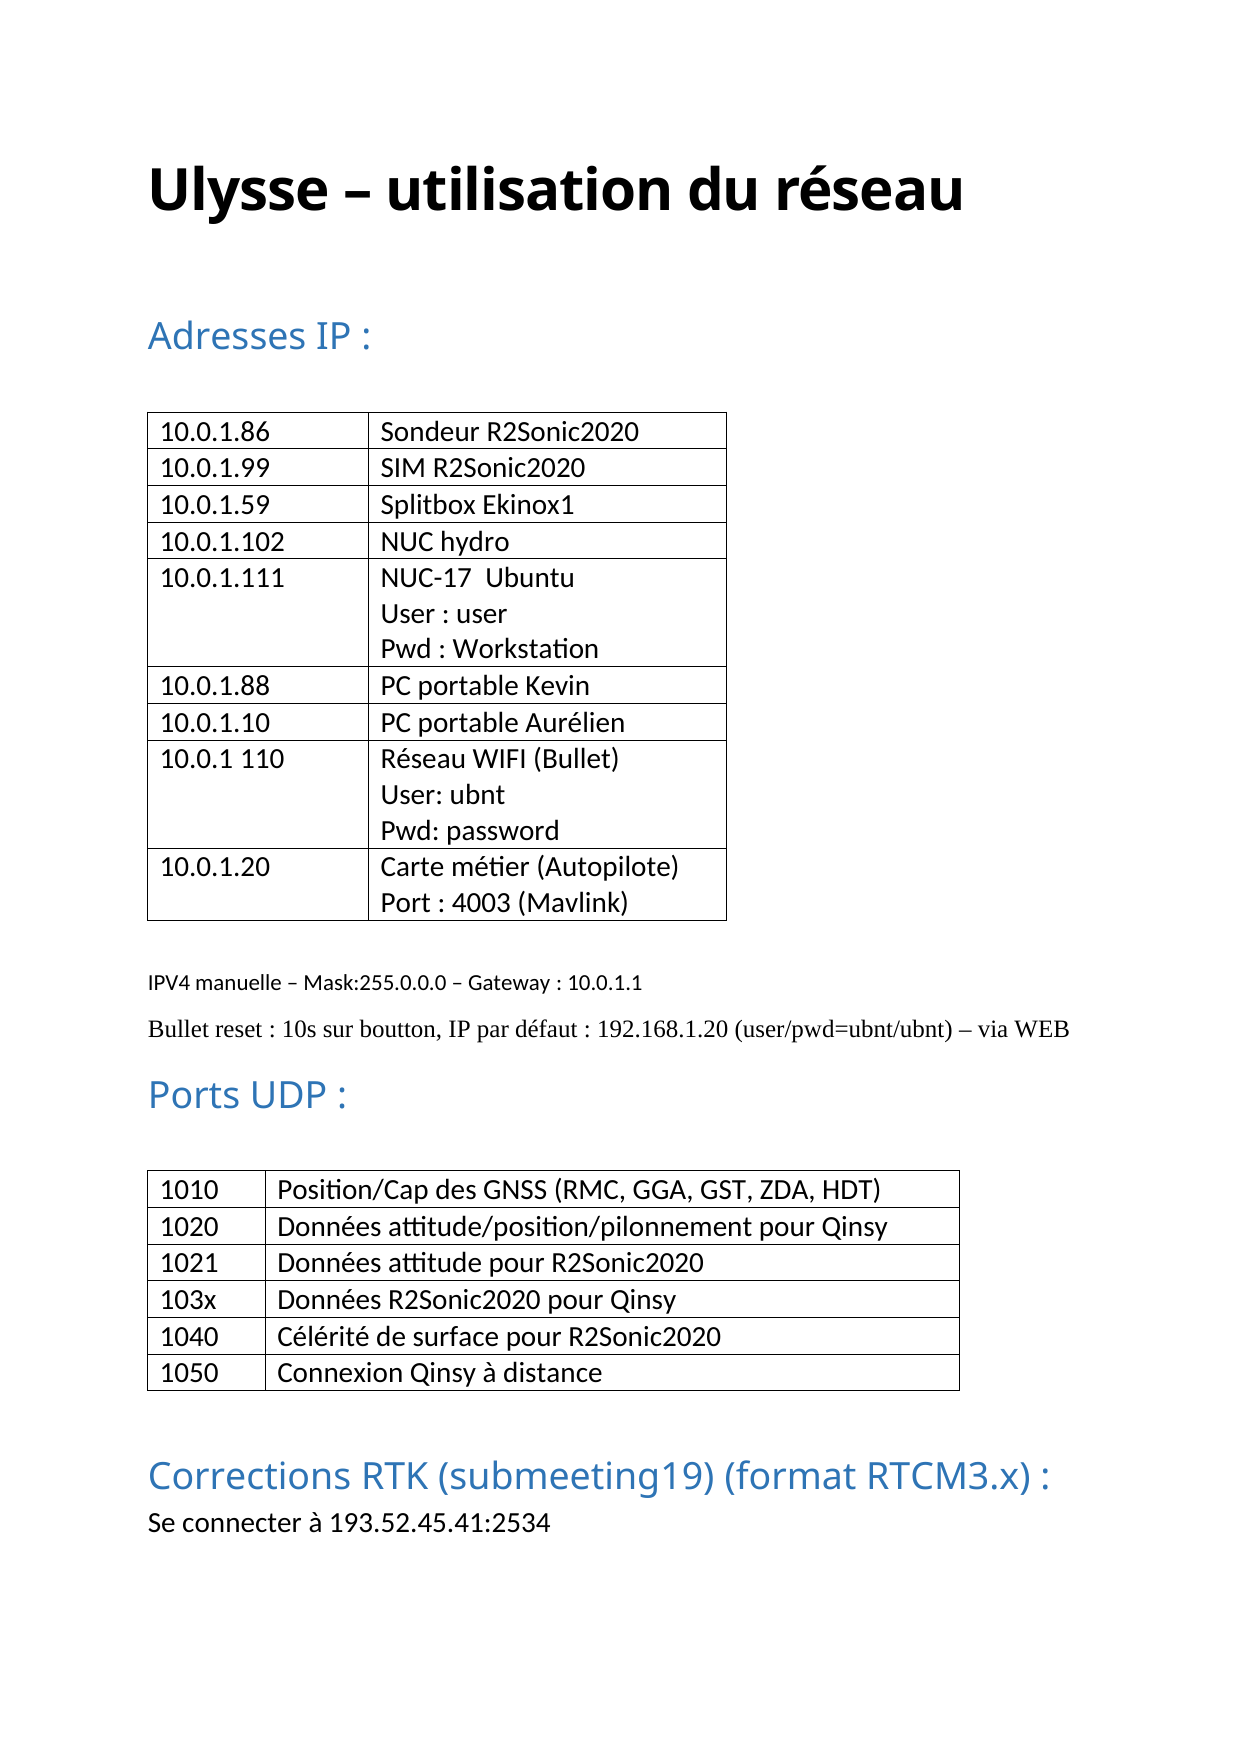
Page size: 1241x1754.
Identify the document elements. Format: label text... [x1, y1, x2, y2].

table_cell 1021 [148, 1245, 265, 1280]
table_cell Réseau WIFI (Bullet) User: ubnt Pwd: password [369, 741, 726, 847]
table_cell 1040 [148, 1318, 265, 1353]
title Ulysse – utilisation du réseau [148, 148, 1093, 227]
table_cell 10.0.1.88 [148, 667, 368, 703]
table_cell Célérité de surface pour R2Sonic2020 [266, 1318, 959, 1353]
table_header Position/Cap des GNSS (RMC, GGA, GST, ZDA, HDT) [266, 1171, 959, 1207]
table_cell 10.0.1.10 [148, 704, 368, 739]
table_header 1010 [148, 1171, 265, 1207]
subtitle Adresses IP : [148, 309, 1093, 361]
table_cell NUC hydro [369, 523, 726, 558]
table_cell PC portable Kevin [369, 667, 726, 703]
table_cell 10.0.1 110 [148, 741, 368, 847]
table_cell Splitbox Ekinox1 [369, 486, 726, 522]
subtitle Ports UDP : [148, 1068, 1093, 1119]
table_header Sondeur R2Sonic2020 [369, 413, 726, 448]
text IPV4 manuelle – Mask:255.0.0.0 – Gateway : 10.0.1.1 [148, 968, 1093, 996]
table_cell SIM R2Sonic2020 [369, 449, 726, 485]
table_header 10.0.1.86 [148, 413, 368, 448]
table_cell NUC-17 Ubuntu User : user Pwd : Workstation [369, 559, 726, 666]
table_cell Connexion Qinsy à distance [266, 1355, 959, 1390]
table_cell Données attitude pour R2Sonic2020 [266, 1245, 959, 1280]
text Bullet reset : 10s sur boutton, IP par défaut : 192.168.1.20 (user/pwd=ubnt/ubnt) – via WEB [148, 1014, 1093, 1043]
table_cell 10.0.1.102 [148, 523, 368, 558]
table_cell Carte métier (Autopilote) Port : 4003 (Mavlink) [369, 849, 726, 920]
table_cell 1050 [148, 1355, 265, 1390]
table_cell 10.0.1.20 [148, 849, 368, 920]
text Se connecter à 193.52.45.41:2534 [148, 1504, 1093, 1540]
table_cell 1020 [148, 1208, 265, 1243]
table_cell 10.0.1.99 [148, 449, 368, 485]
table_cell 10.0.1.111 [148, 559, 368, 666]
table_cell PC portable Aurélien [369, 704, 726, 739]
table_cell 103x [148, 1281, 265, 1317]
table_cell Données R2Sonic2020 pour Qinsy [266, 1281, 959, 1317]
subtitle Corrections RTK (submeeting19) (format RTCM3.x) : [148, 1449, 1093, 1500]
table_cell Données attitude/position/pilonnement pour Qinsy [266, 1208, 959, 1243]
table_cell 10.0.1.59 [148, 486, 368, 522]
